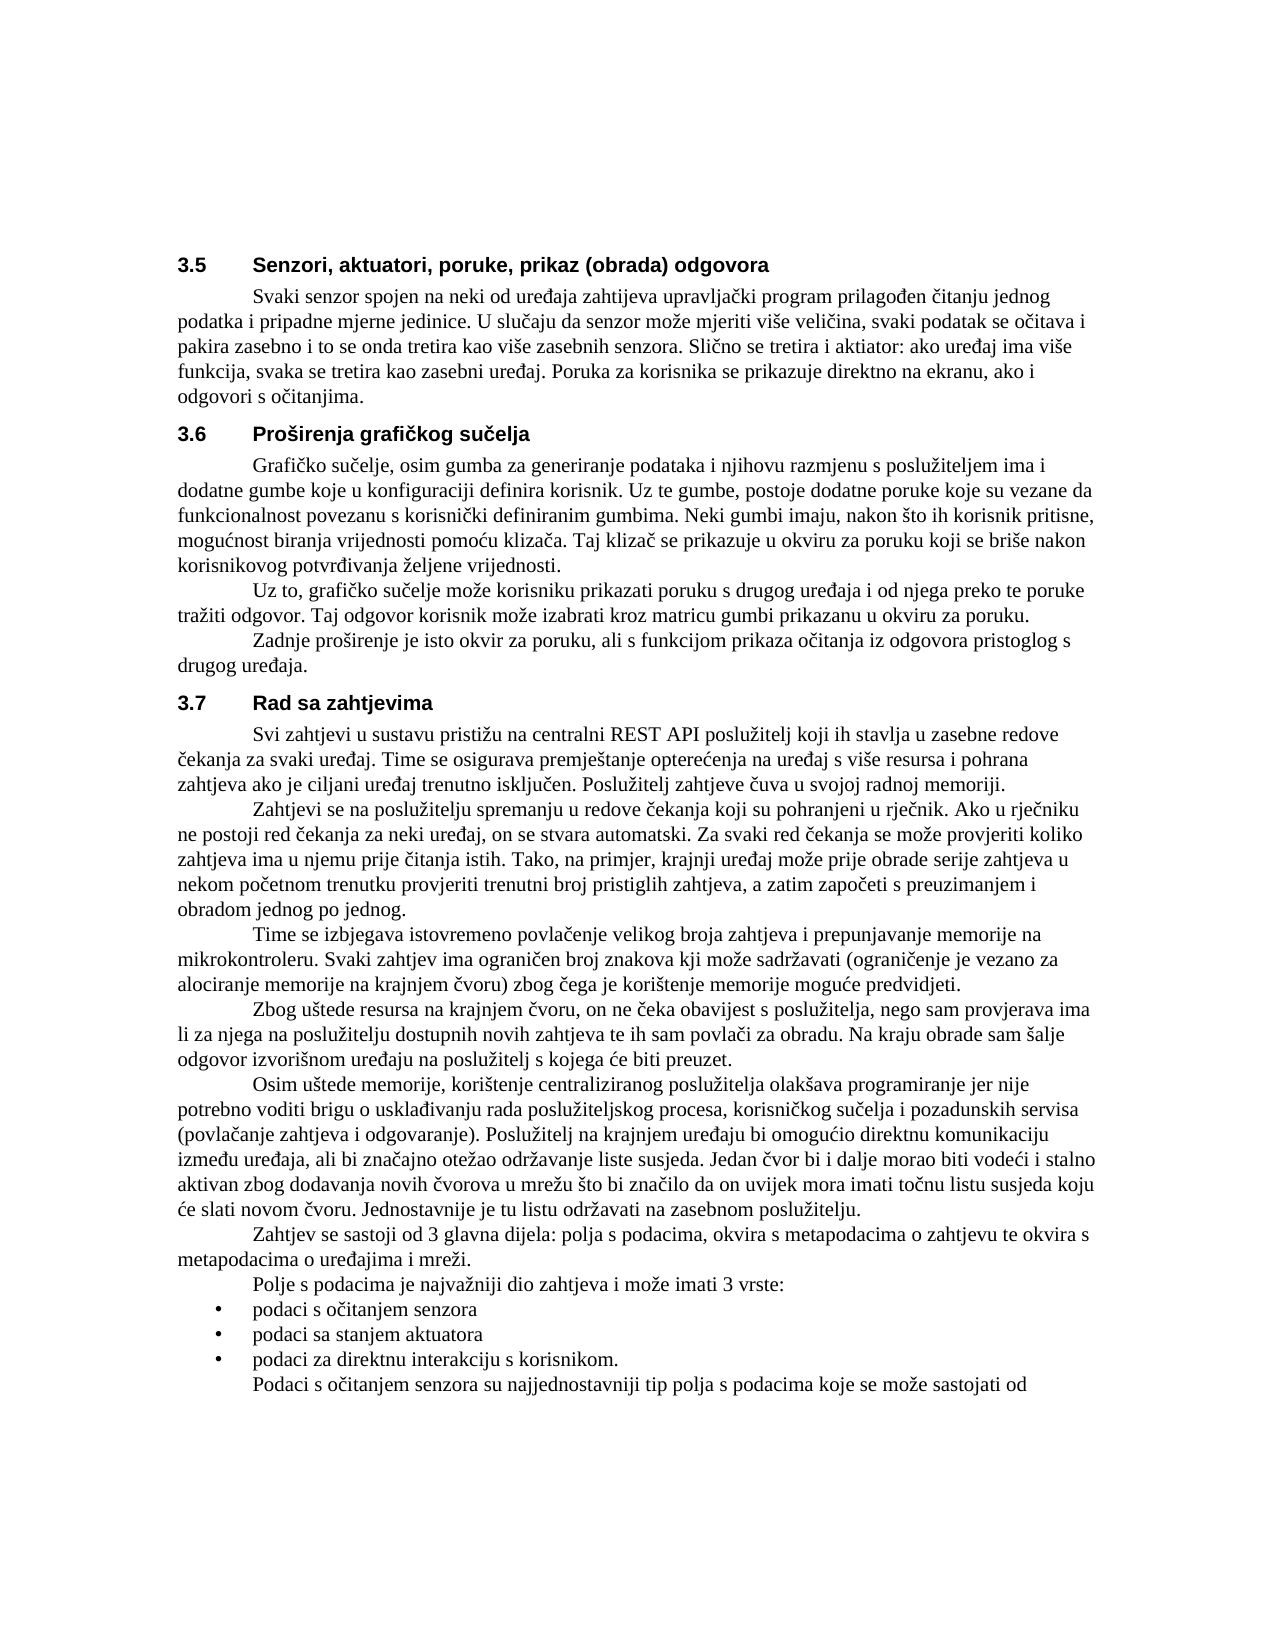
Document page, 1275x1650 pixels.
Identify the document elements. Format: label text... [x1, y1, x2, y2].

text Osim uštede memorije, korištenje centraliziranog poslužitelja olakšava programiranje jer nije potrebno voditi brigu o usklađivanju rada poslužiteljskog procesa, korisničkog sučelja i pozadunskih servisa (povlačanje zahtjeva i odgovaranje). Poslužitelj na krajnjem uređaju bi omogućio direktnu komunikaciju između uređaja, ali bi značajno otežao održavanje liste susjeda. Jedan čvor bi i dalje morao biti vodeći i stalno aktivan zbog dodavanja novih čvorova u mrežu što bi značilo da on uvijek mora imati točnu listu susjeda koju će slati novom čvoru. Jednostavnije je tu listu održavati na zasebnom poslužitelju. [177, 1071, 1098, 1221]
text Svi zahtjevi u sustavu pristižu na centralni REST API poslužitelj koji ih stavlja u zasebne redove čekanja za svaki uređaj. Time se osigurava premještanje opterećenja na uređaj s više resursa i pohrana zahtjeva ako je ciljani uređaj trenutno isključen. Poslužitelj zahtjeve čuva u svojoj radnoj memoriji. [177, 721, 1098, 796]
list podaci za direktnu interakciju s korisnikom. [215, 1346, 1098, 1371]
list podaci s očitanjem senzora [215, 1296, 1098, 1321]
text Zahtjev se sastoji od 3 glavna dijela: polja s podacima, okvira s metapodacima o zahtjevu te okvira s metapodacima o uređajima i mreži. [177, 1221, 1098, 1271]
list podaci sa stanjem aktuatora [215, 1321, 1098, 1346]
list Podaci s očitanjem senzora su najjednostavniji tip polja s podacima koje se može sastojati od [177, 1371, 1098, 1396]
subtitle Rad sa zahtjevima [177, 690, 1098, 715]
text Time se izbjegava istovremeno povlačenje velikog broja zahtjeva i prepunjavanje memorije na mikrokontroleru. Svaki zahtjev ima ograničen broj znakova kji može sadržavati (ograničenje je vezano za alociranje memorije na krajnjem čvoru) zbog čega je korištenje memorije moguće predvidjeti. [177, 921, 1098, 996]
subtitle Proširenja grafičkog sučelja [177, 421, 1098, 446]
text Grafičko sučelje, osim gumba za generiranje podataka i njihovu razmjenu s poslužiteljem ima i dodatne gumbe koje u konfiguraciji definira korisnik. Uz te gumbe, postoje dodatne poruke koje su vezane da funkcionalnost povezanu s korisnički definiranim gumbima. Neki gumbi imaju, nakon što ih korisnik pritisne, mogućnost biranja vrijednosti pomoću klizača. Taj klizač se prikazuje u okviru za poruku koji se briše nakon korisnikovog potvrđivanja željene vrijednosti. [177, 452, 1098, 577]
text Svaki senzor spojen na neki od uređaja zahtijeva upravljački program prilagođen čitanju jednog podatka i pripadne mjerne jedinice. U slučaju da senzor može mjeriti više veličina, svaki podatak se očitava i pakira zasebno i to se onda tretira kao više zasebnih senzora. Slično se tretira i aktiator: ako uređaj ima više funkcija, svaka se tretira kao zasebni uređaj. Poruka za korisnika se prikazuje direktno na ekranu, ako i odgovori s očitanjima. [177, 283, 1098, 408]
text Uz to, grafičko sučelje može korisniku prikazati poruku s drugog uređaja i od njega preko te poruke tražiti odgovor. Taj odgovor korisnik može izabrati kroz matricu gumbi prikazanu u okviru za poruku. [177, 577, 1098, 627]
subtitle Senzori, aktuatori, poruke, prikaz (obrada) odgovora [177, 252, 1098, 277]
text Zbog uštede resursa na krajnjem čvoru, on ne čeka obavijest s poslužitelja, nego sam provjerava ima li za njega na poslužitelju dostupnih novih zahtjeva te ih sam povlači za obradu. Na kraju obrade sam šalje odgovor izvorišnom uređaju na poslužitelj s kojega će biti preuzet. [177, 996, 1098, 1071]
text Zahtjevi se na poslužitelju spremanju u redove čekanja koji su pohranjeni u rječnik. Ako u rječniku ne postoji red čekanja za neki uređaj, on se stvara automatski. Za svaki red čekanja se može provjeriti koliko zahtjeva ima u njemu prije čitanja istih. Tako, na primjer, krajnji uređaj može prije obrade serije zahtjeva u nekom početnom trenutku provjeriti trenutni broj pristiglih zahtjeva, a zatim započeti s preuzimanjem i obradom jednog po jednog. [177, 796, 1098, 921]
text Polje s podacima je najvažniji dio zahtjeva i može imati 3 vrste: [177, 1271, 1098, 1296]
text Zadnje proširenje je isto okvir za poruku, ali s funkcijom prikaza očitanja iz odgovora pristoglog s drugog uređaja. [177, 627, 1098, 677]
